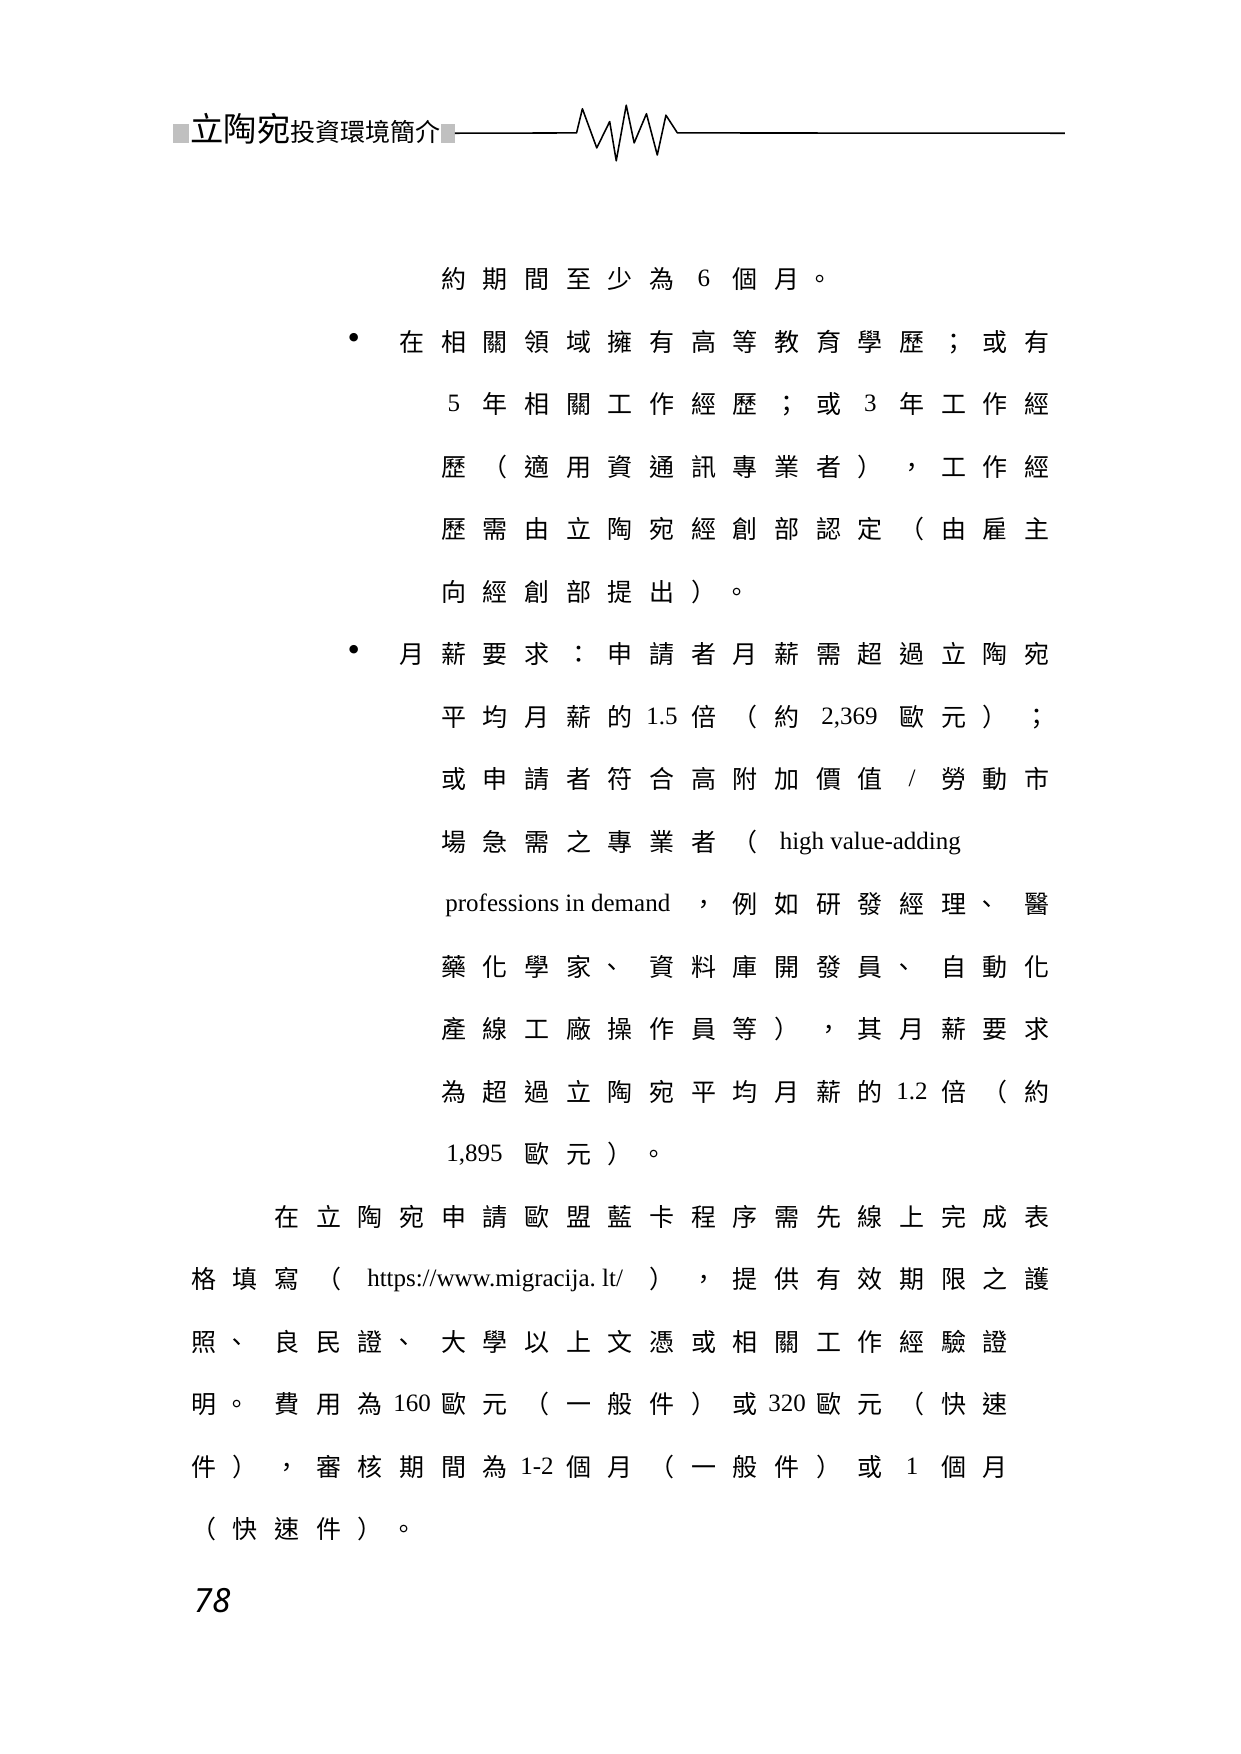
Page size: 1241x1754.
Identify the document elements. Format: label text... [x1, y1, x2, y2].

list 月薪要求：申請者月薪需超過立陶宛平均月薪的1.5倍（約2,369歐元）；或申請者符合高附加價值/勞動市場急需之專業者（high value-adding professions in demand，例如研發經理、醫藥化學家、資料庫開發員、自動化產線工廠操作員等），其月薪要求為超過立陶宛平均月薪的1.2倍（約1,895歐元）。 [328, 611, 1058, 1174]
text 在立陶宛申請歐盟藍卡程序需先線上完成表格填寫（https://www.migracija. lt/），提供有效期限之護照、良民證、大學以上文憑或相關工作經驗證明。費用為160歐元（一般件）或320歐元（快速件），審核期間為1-2個月（一般件）或1個月（快速件）。 [183, 1174, 1058, 1549]
list 約期間至少為6個月。 [328, 236, 1058, 299]
list 在相關領域擁有高等教育學歷；或有5年相關工作經歷；或3年工作經歷（適用資通訊專業者），工作經歷需由立陶宛經創部認定（由雇主向經創部提出）。 [328, 299, 1058, 611]
